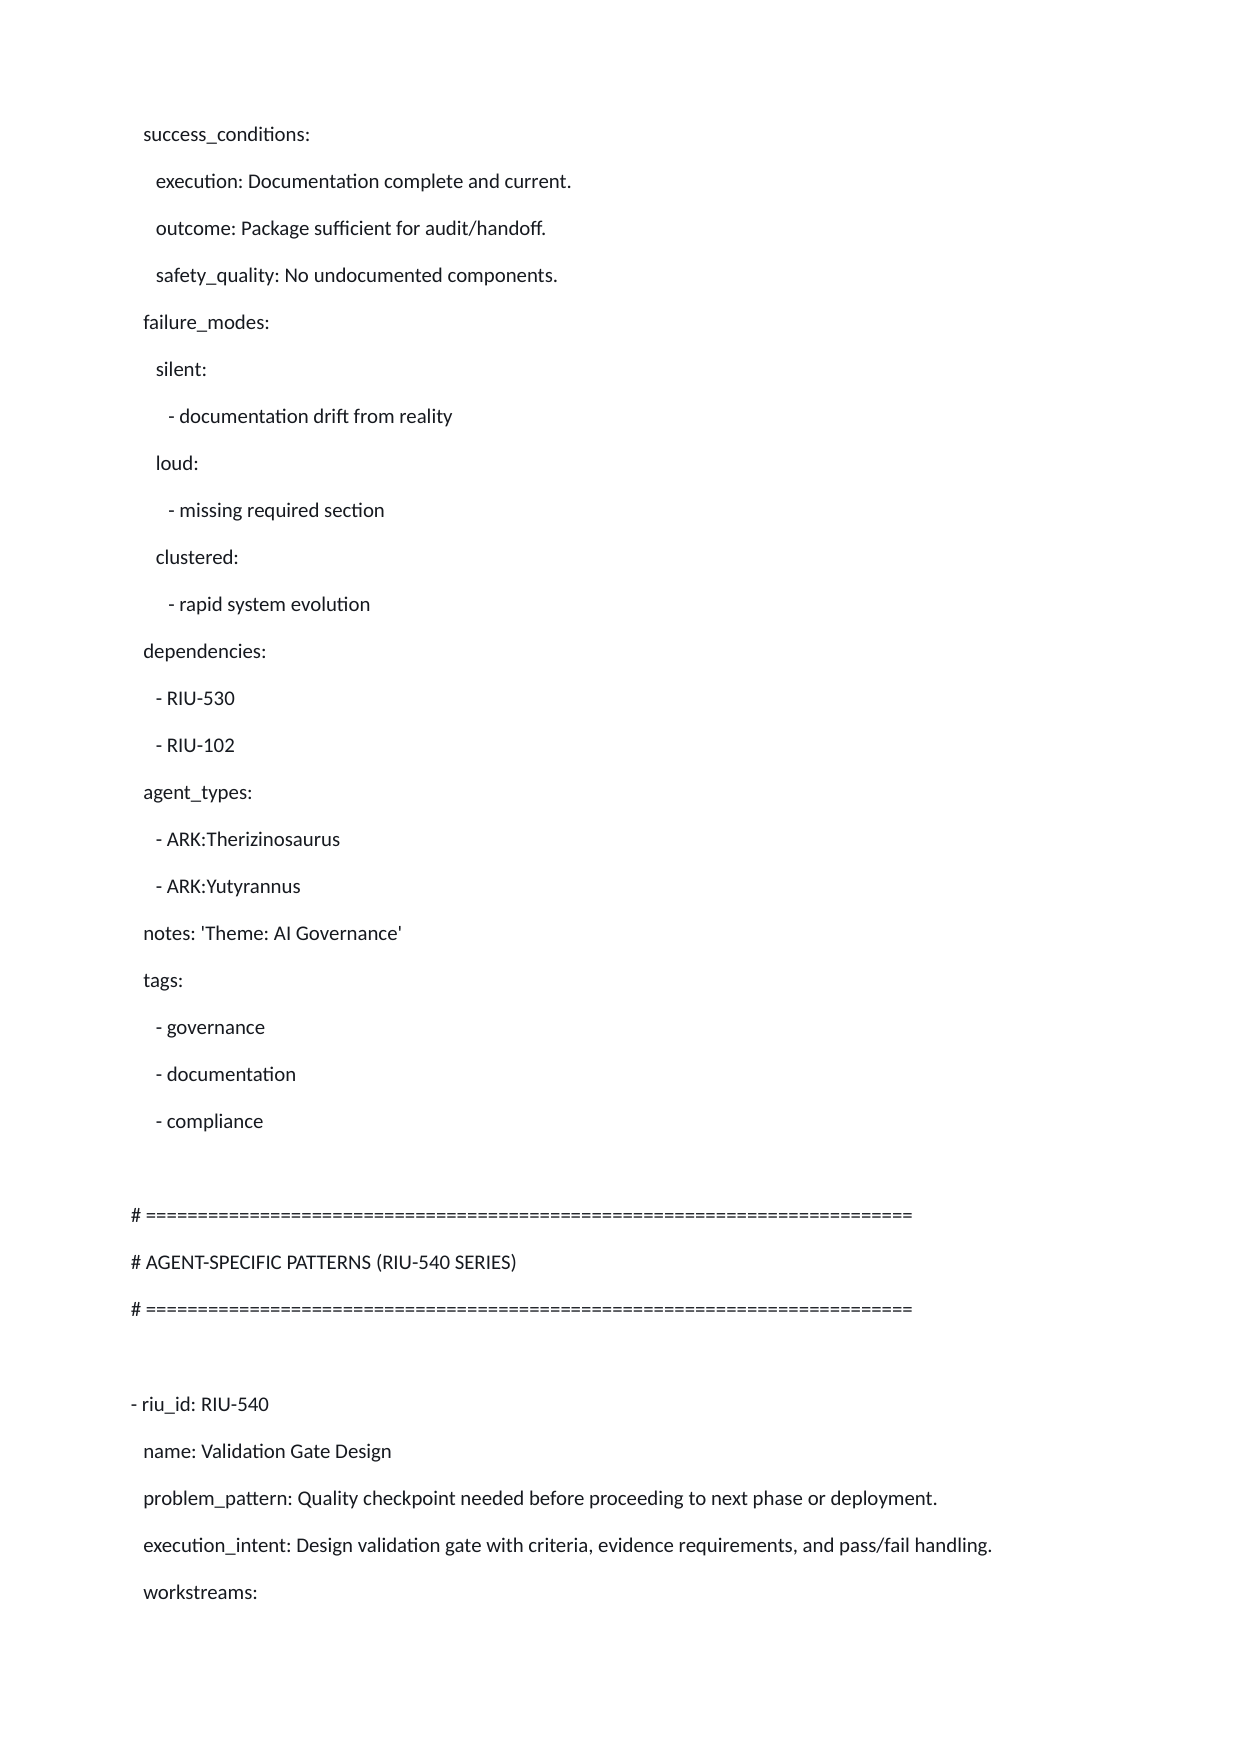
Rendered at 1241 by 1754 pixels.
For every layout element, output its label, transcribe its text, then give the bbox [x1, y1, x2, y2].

text problem_pattern: Quality checkpoint needed before proceeding to next phase or deployment. [118, 1482, 1122, 1511]
text tags: [118, 964, 1122, 992]
text silent: [118, 353, 1122, 382]
text clustered: [118, 541, 1122, 570]
text # AGENT-SPECIFIC PATTERNS (RIU-540 SERIES) [118, 1246, 1122, 1275]
text failure_modes: [118, 306, 1122, 335]
text safety_quality: No undocumented components. [118, 259, 1122, 288]
text outcome: Package sufficient for audit/handoff. [118, 212, 1122, 241]
text - ARK:Yutyrannus [118, 870, 1122, 898]
text - RIU-102 [118, 729, 1122, 758]
text name: Validation Gate Design [118, 1435, 1122, 1463]
text - documentation [118, 1058, 1122, 1086]
text notes: 'Theme: AI Governance' [118, 917, 1122, 946]
text success_conditions: [118, 118, 1122, 147]
text # ========================================================================== [118, 1293, 1122, 1322]
text dependencies: [118, 635, 1122, 664]
text # ========================================================================== [118, 1199, 1122, 1228]
text - rapid system evolution [118, 588, 1122, 617]
text agent_types: [118, 776, 1122, 804]
text loud: [118, 447, 1122, 476]
text - RIU-530 [118, 682, 1122, 711]
text execution_intent: Design validation gate with criteria, evidence requirements, and pass/fail handling. [118, 1529, 1122, 1557]
text execution: Documentation complete and current. [118, 165, 1122, 194]
text - ARK:Therizinosaurus [118, 823, 1122, 852]
text - riu_id: RIU-540 [118, 1388, 1122, 1417]
text - documentation drift from reality [118, 400, 1122, 429]
text - missing required section [118, 494, 1122, 523]
text workstreams: [118, 1576, 1122, 1604]
text - compliance [118, 1105, 1122, 1133]
text - governance [118, 1011, 1122, 1039]
